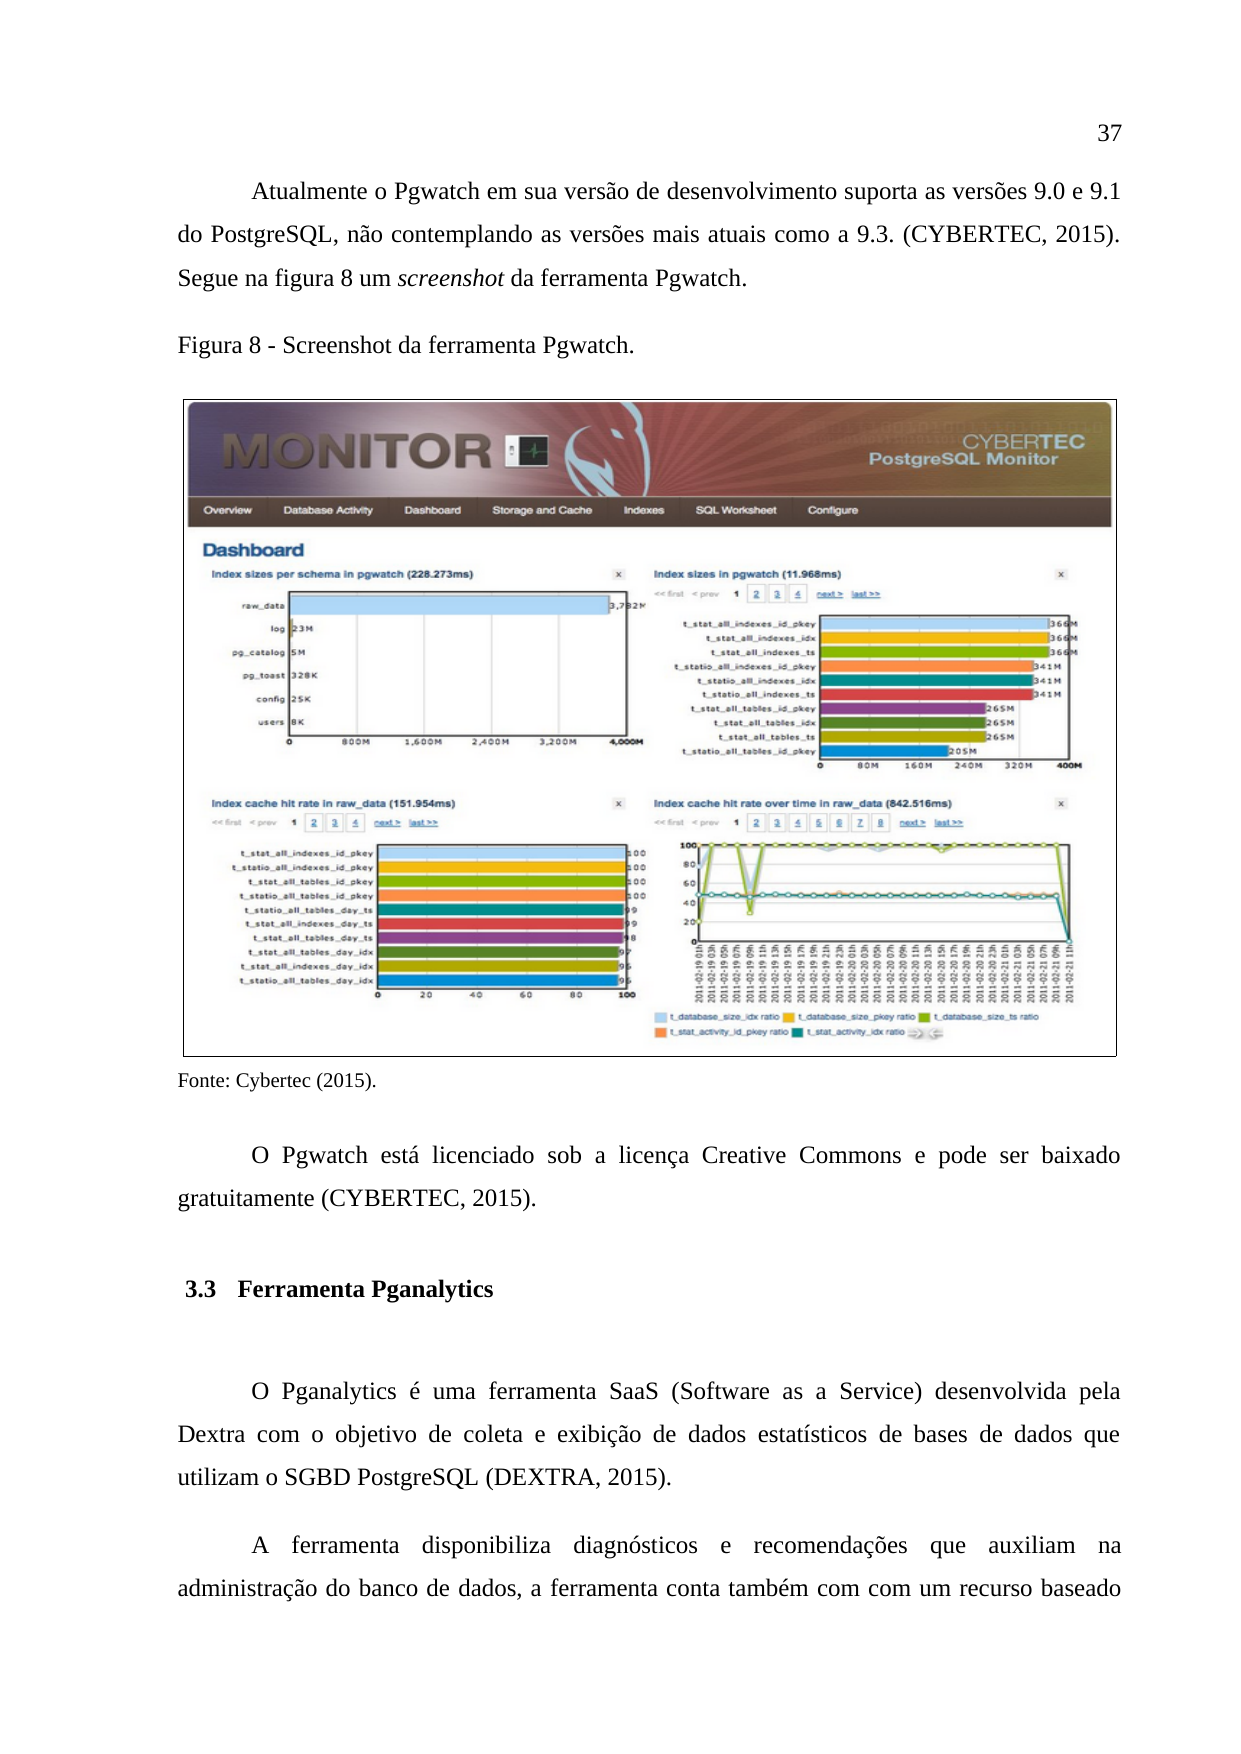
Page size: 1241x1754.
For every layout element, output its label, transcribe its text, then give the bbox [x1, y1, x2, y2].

text A ferramenta disponibiliza diagnósticos e recomendações que auxiliam na administração do banco de dados, a ferramenta conta também com com um recurso baseado [177, 1530, 1122, 1602]
text Atualmente o Pgwatch em sua versão de desenvolvimento suporta as versões 9.0 e 9.1 do PostgreSQL, não contemplando as versões mais atuais como a 9.3. (CYBERTEC, 2015). Segue na figura 8 um screenshot da ferramenta Pgwatch. [177, 176, 1122, 291]
text O Pganalytics é uma ferramenta SaaS (Software as a Service) desenvolvida pela Dextra com o objetivo de coleta e exibição de dados estatísticos de bases de dados que utilizam o SGBD PostgreSQL (DEXTRA, 2015). [177, 1376, 1122, 1491]
text O Pgwatch está licenciado sob a licença Creative Commons e pode ser baixado gratuitamente (CYBERTEC, 2015). [177, 1140, 1122, 1212]
text Fonte: Cybertec (2015). [177, 1053, 1122, 1092]
picture [185, 401, 1114, 1053]
list Ferramenta Pganalytics [185, 1274, 1122, 1303]
text Figura 8 - Screenshot da ferramenta Pgwatch. [177, 331, 1122, 359]
